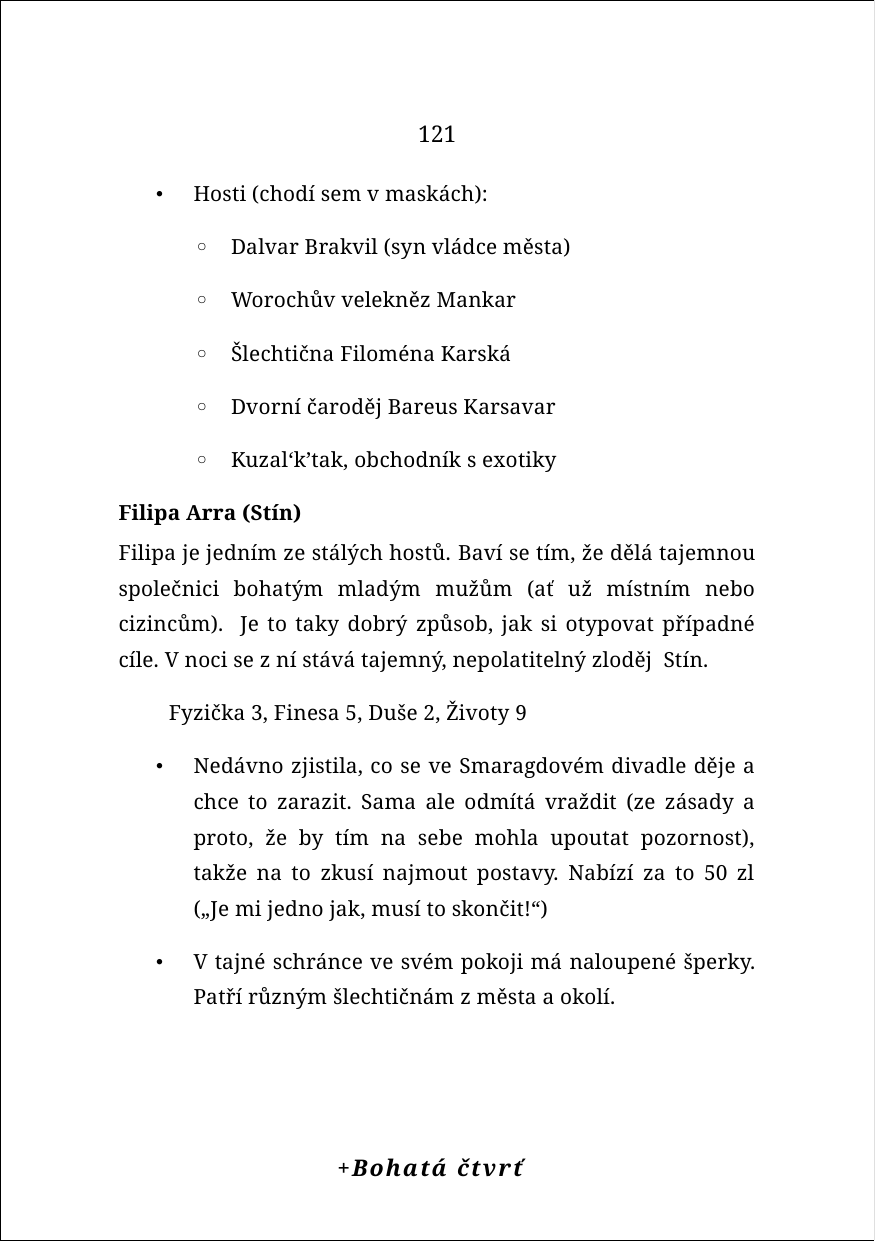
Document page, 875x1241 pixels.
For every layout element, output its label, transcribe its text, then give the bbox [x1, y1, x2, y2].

list Worochův velekněz Mankar [193, 285, 756, 314]
list Dvorní čaroděj Bareus Karsavar [193, 392, 756, 420]
list V tajné schránce ve svém pokoji má naloupené šperky. Patří různým šlechtičnám z města a okolí. [156, 947, 756, 1011]
list Šlechtična Filoména Karská [193, 339, 756, 367]
subtitle Filipa Arra (Stín) [118, 498, 756, 527]
list Nedávno zjistila, co se ve Smaragdovém divadle děje a chce to zarazit. Sama ale odmítá vraždit (ze zásady a proto, že by tím na sebe mohla upoutat pozornost), takže na to zkusí najmout postavy. Nabízí za to 50 zl („Je mi jedno jak, musí to skončit!“) [156, 752, 756, 922]
text Fyzička 3, Finesa 5, Duše 2, Životy 9 [168, 698, 756, 727]
list Kuzal‘k’tak, obchodník s exotiky [193, 445, 756, 473]
text Filipa je jedním ze stálých hostů. Baví se tím, že dělá tajemnou společnici bohatým mladým mužům (ať už místním nebo cizincům). Je to taky dobrý způsob, jak si otypovat případné cíle. V noci se z ní stává tajemný, nepolatitelný zloděj Stín. [118, 538, 756, 673]
list Hosti (chodí sem v maskách): [156, 179, 756, 207]
list Dalvar Brakvil (syn vládce města) [193, 232, 756, 261]
